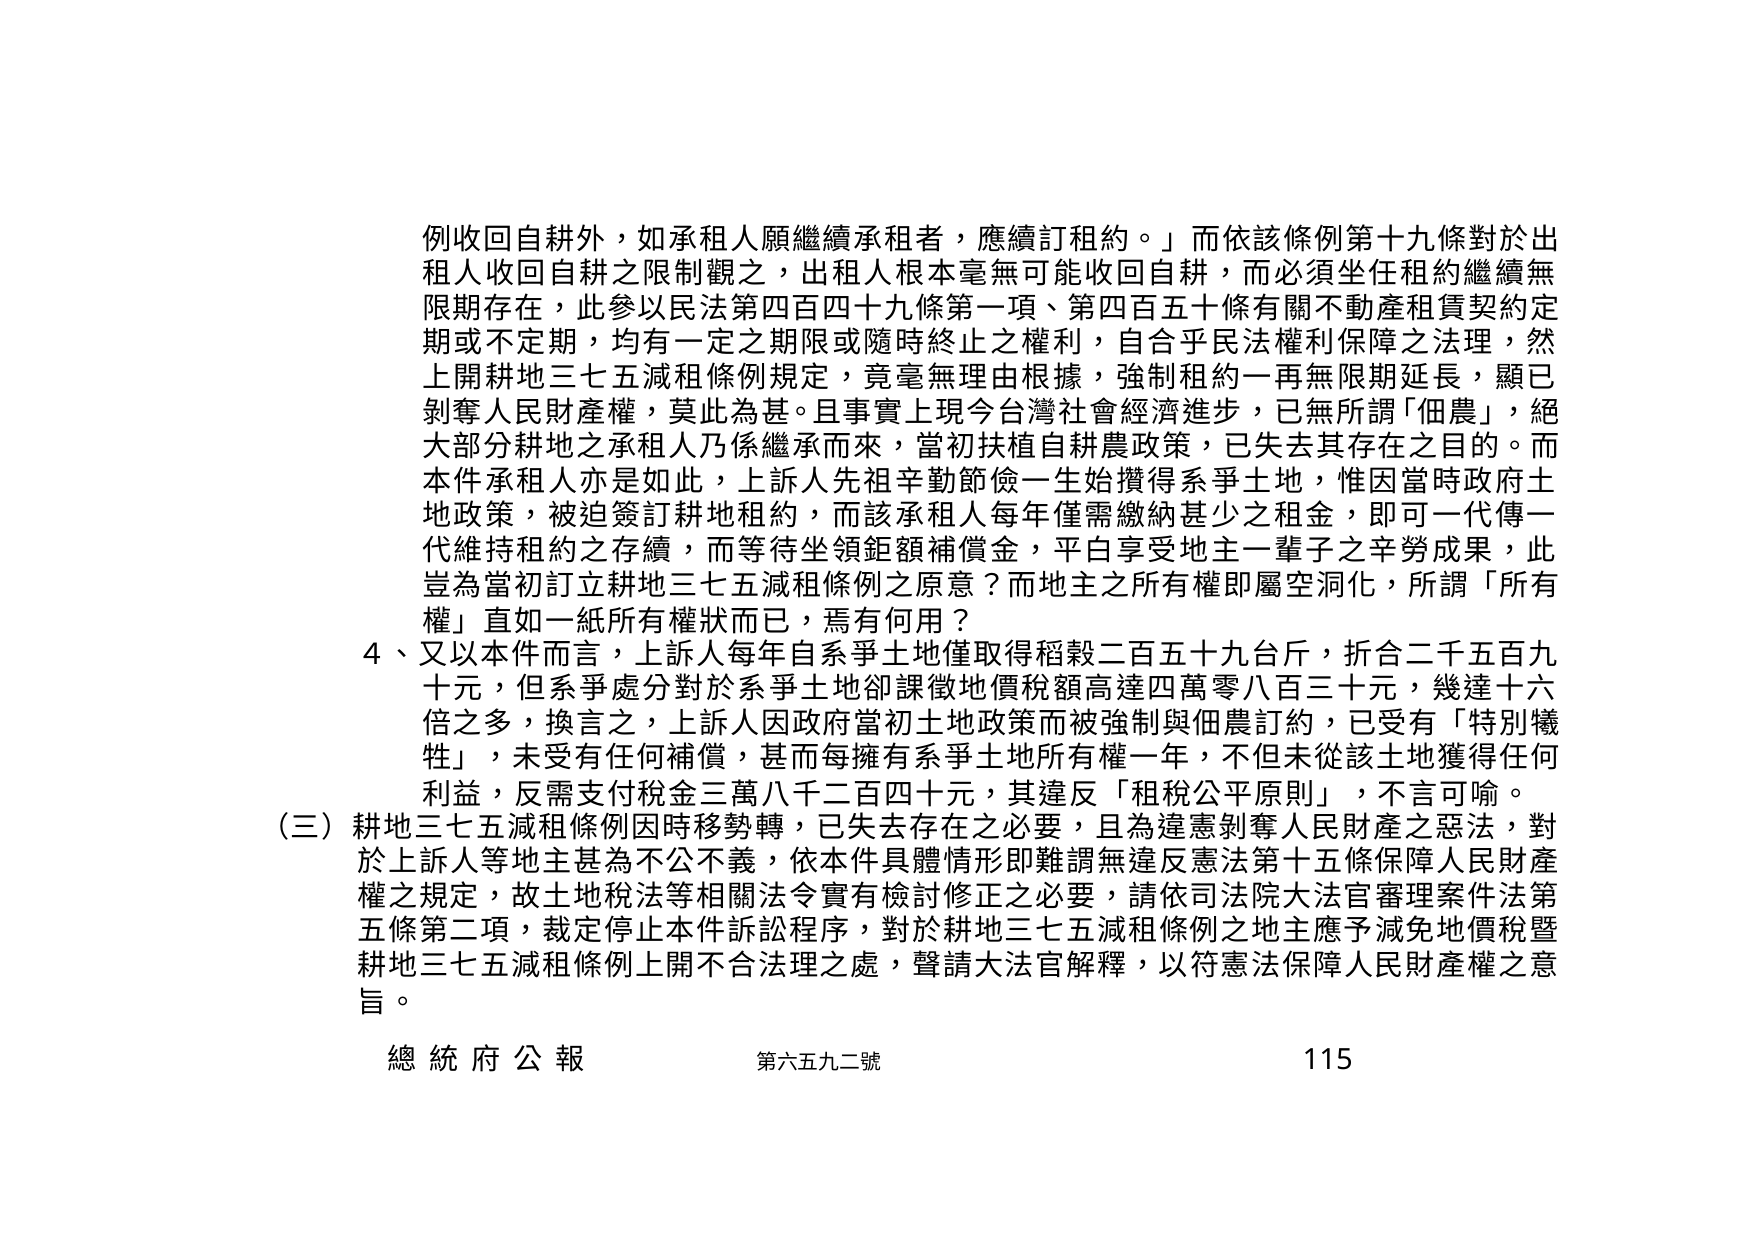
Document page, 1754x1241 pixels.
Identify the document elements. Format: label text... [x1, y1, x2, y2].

text ４、又以本件而言，上訴人每年自系爭土地僅取得稻榖二百五十九台斤，折合二千五百九十元，但系爭處分對於系爭土地卻課徵地價稅額高達四萬零八百三十元，幾達十六倍之多，換言之，上訴人因政府當初土地政策而被強制與佃農訂約，已受有「特別犧牲」，未受有任何補償，甚而每擁有系爭土地所有權一年，不但未從該土地獲得任何利益，反需支付稅金三萬八千二百四十元，其違反「租稅公平原則」，不言可喻。 [357, 636, 1559, 809]
text 例收回自耕外，如承租人願繼續承租者，應續訂租約。」而依該條例第十九條對於出租人收回自耕之限制觀之，出租人根本毫無可能收回自耕，而必須坐任租約繼續無限期存在，此參以民法第四百四十九條第一項、第四百五十條有關不動產租賃契約定期或不定期，均有一定之期限或隨時終止之權利，自合乎民法權利保障之法理，然上開耕地三七五減租條例規定，竟毫無理由根據，強制租約一再無限期延長，顯已剝奪人民財產權，莫此為甚。且事實上現今台灣社會經濟進步，已無所謂「佃農」，絕大部分耕地之承租人乃係繼承而來，當初扶植自耕農政策，已失去其存在之目的。而本件承租人亦是如此，上訴人先祖辛勤節儉一生始攢得系爭土地，惟因當時政府土地政策，被迫簽訂耕地租約，而該承租人每年僅需繳納甚少之租金，即可一代傳一代維持租約之存續，而等待坐領鉅額補償金，平白享受地主一輩子之辛勞成果，此豈為當初訂立耕地三七五減租條例之原意？而地主之所有權即屬空洞化，所謂「所有權」直如一紙所有權狀而已，焉有何用？ [357, 221, 1559, 636]
text （三）耕地三七五減租條例因時移勢轉，已失去存在之必要，且為違憲剝奪人民財產之惡法，對於上訴人等地主甚為不公不義，依本件具體情形即難謂無違反憲法第十五條保障人民財產權之規定，故土地稅法等相關法令實有檢討修正之必要，請依司法院大法官審理案件法第五條第二項，裁定停止本件訴訟程序，對於耕地三七五減租條例之地主應予減免地價稅暨耕地三七五減租條例上開不合法理之處，聲請大法官解釋，以符憲法保障人民財產權之意旨。 [260, 809, 1559, 1017]
